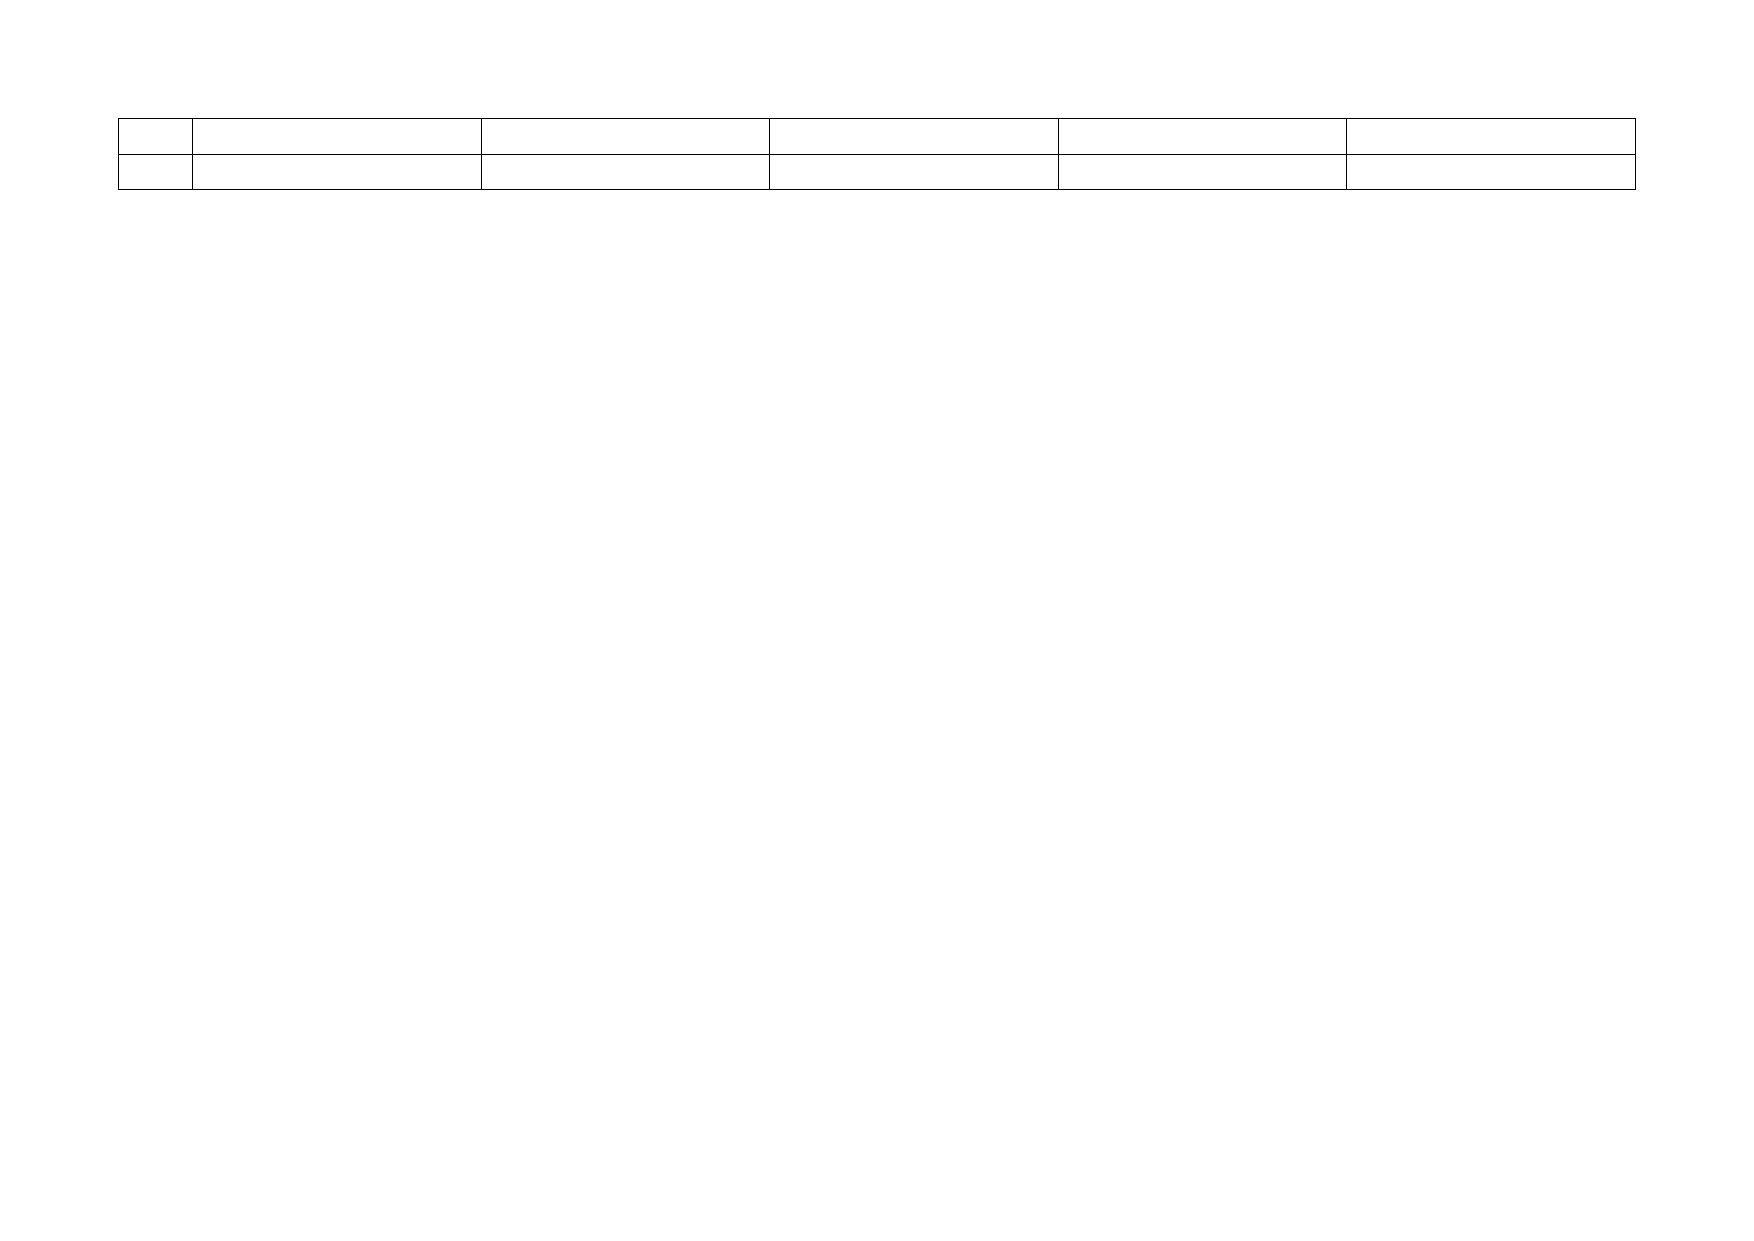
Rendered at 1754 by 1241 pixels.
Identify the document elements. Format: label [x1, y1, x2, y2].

table_cell [1347, 155, 1635, 189]
table_cell [193, 155, 481, 189]
table_cell [482, 155, 769, 189]
table_cell [1059, 119, 1346, 154]
table_cell [119, 119, 192, 154]
table_cell [1347, 119, 1635, 154]
table_cell [119, 155, 192, 189]
table_cell [193, 119, 481, 154]
table_cell [1059, 155, 1346, 189]
table_cell [770, 155, 1058, 189]
table_cell [482, 119, 769, 154]
table_cell [770, 119, 1058, 154]
